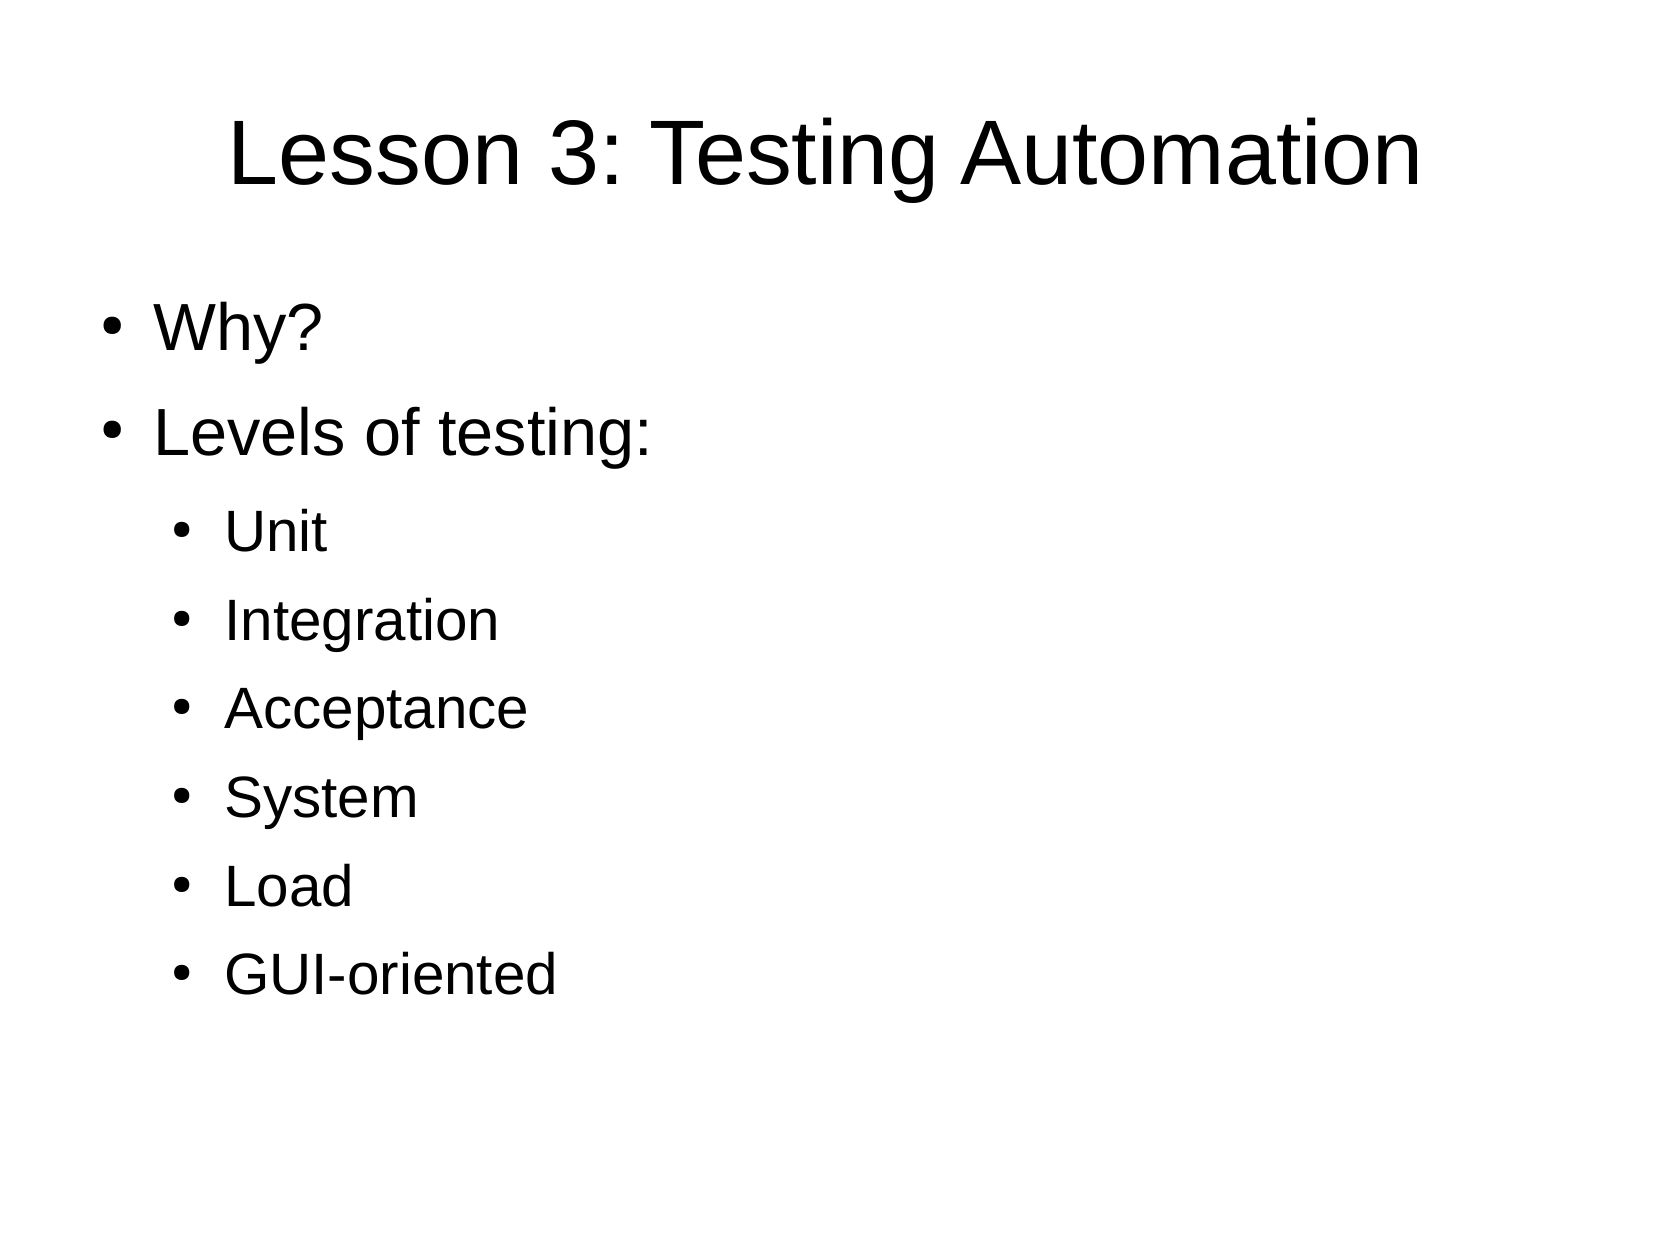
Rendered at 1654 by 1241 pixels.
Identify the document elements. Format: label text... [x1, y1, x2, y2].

list Why? Levels of testing: Unit Integration Acceptance System Load GUI-oriented [82, 290, 1571, 1210]
title Lesson 3: Testing Automation [82, 49, 1571, 257]
